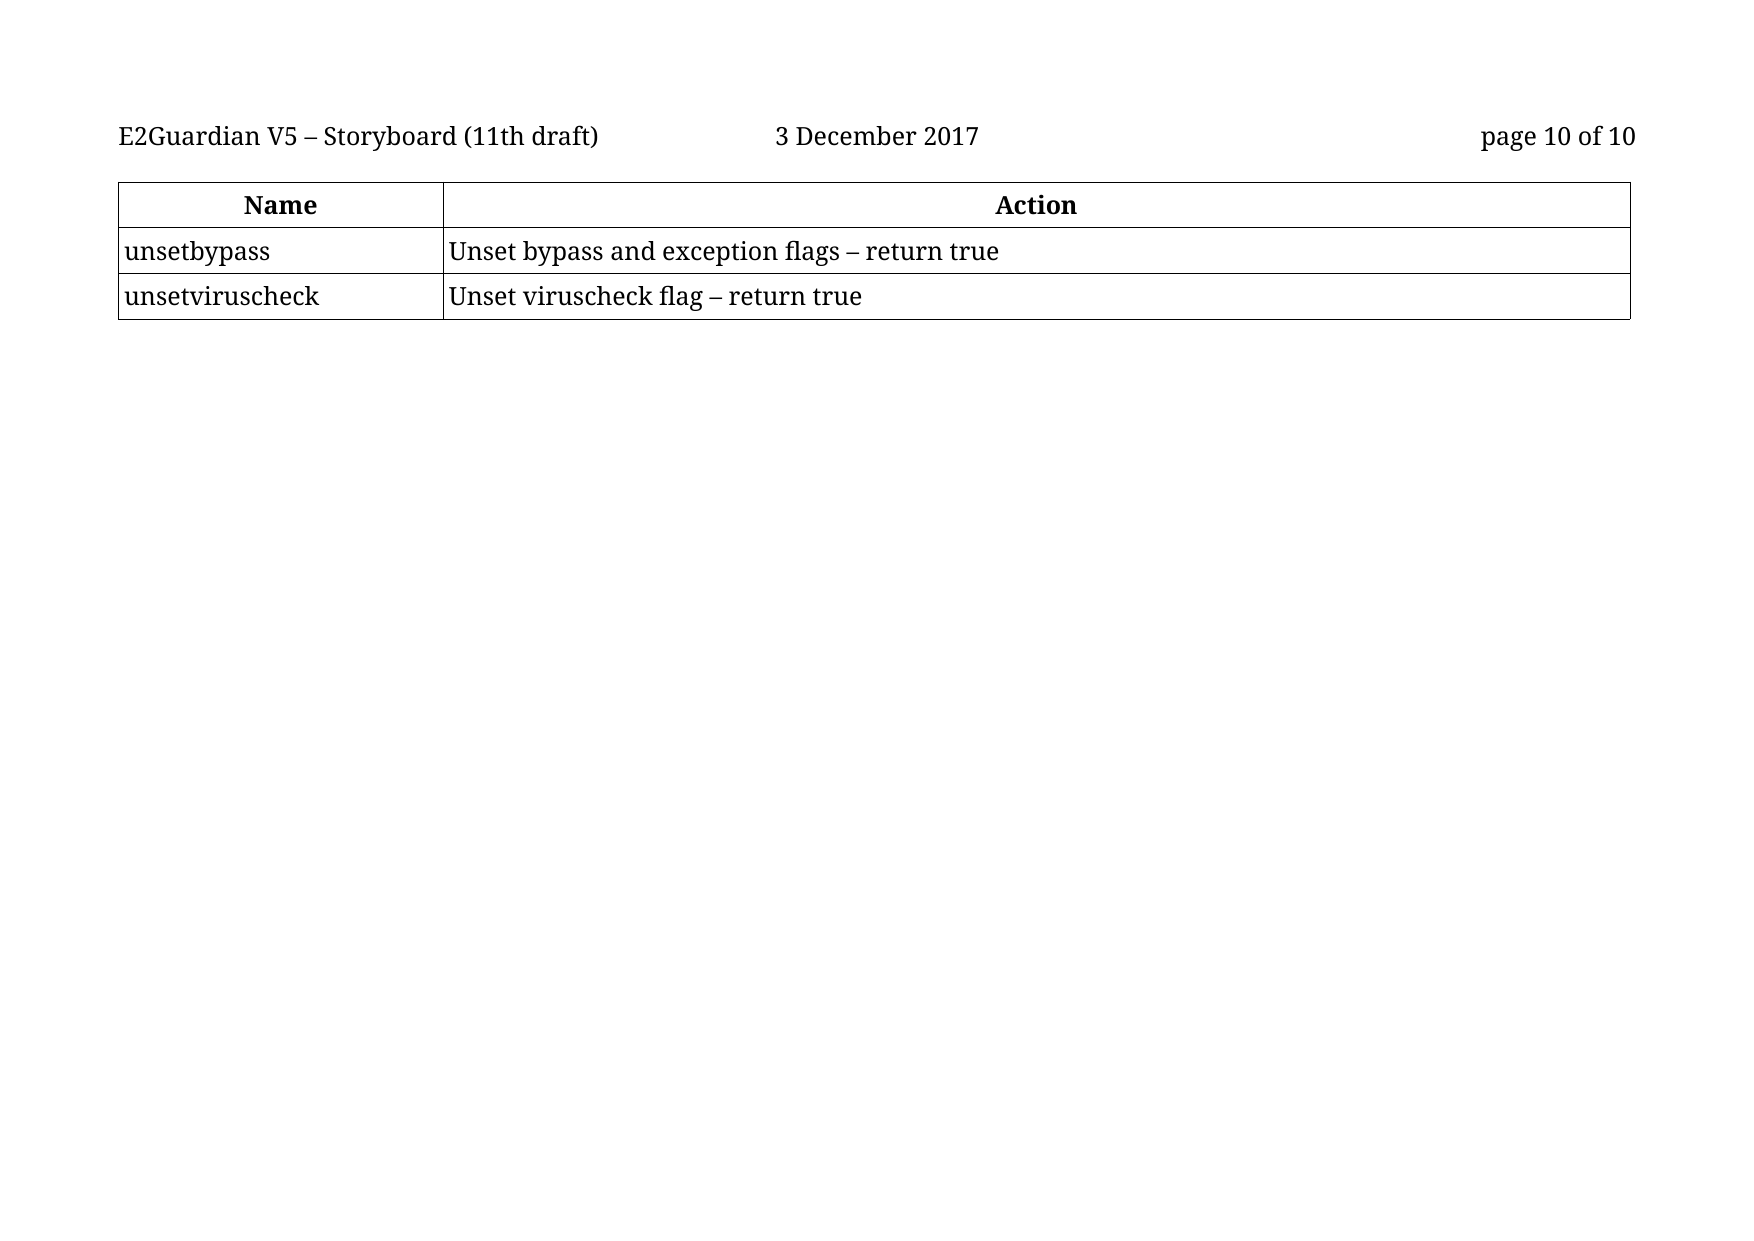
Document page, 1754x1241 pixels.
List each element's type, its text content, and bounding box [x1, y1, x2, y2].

table_header Action [444, 183, 1630, 227]
table_cell unsetviruscheck [119, 274, 443, 318]
table_header Name [119, 183, 443, 227]
table_cell unsetbypass [119, 228, 443, 273]
table_cell Unset viruscheck flag – return true [444, 274, 1630, 318]
table_cell Unset bypass and exception flags – return true [444, 228, 1630, 273]
